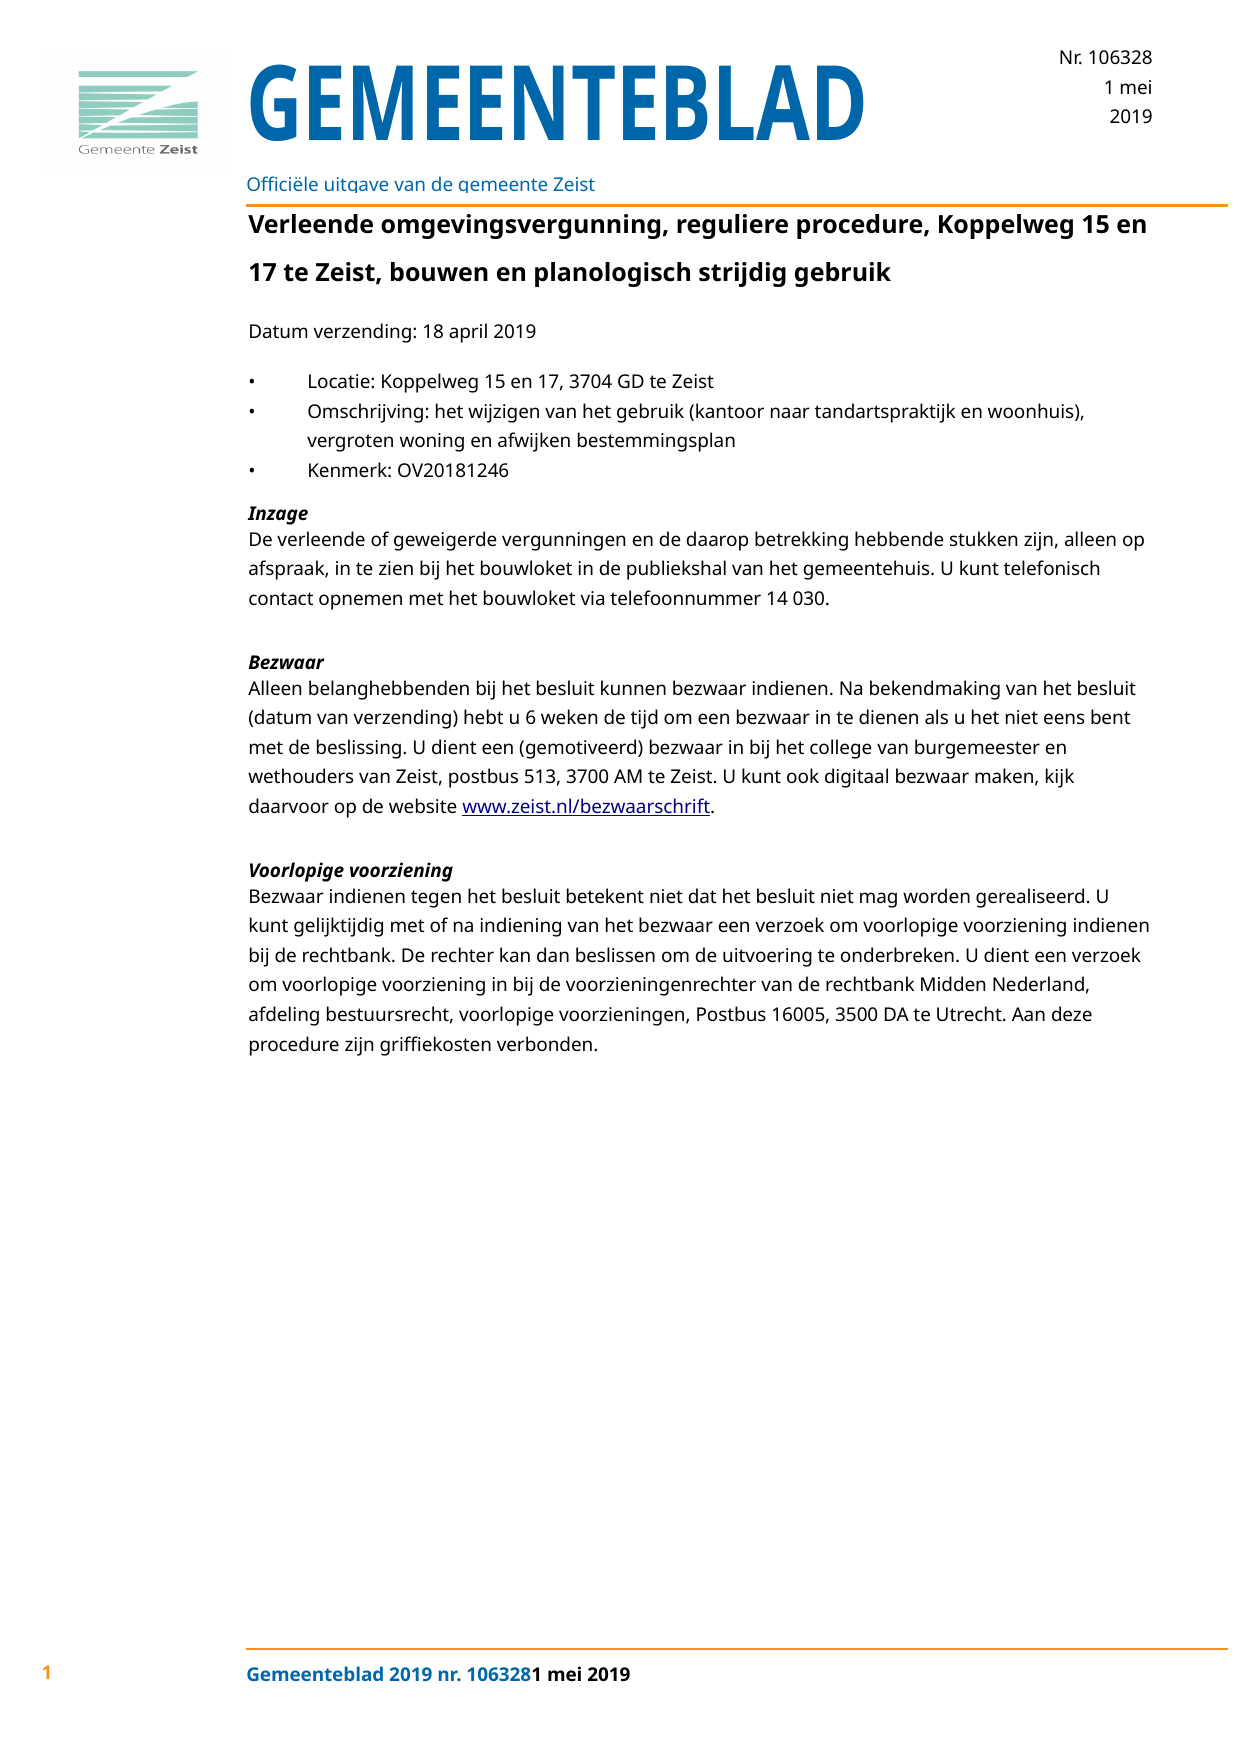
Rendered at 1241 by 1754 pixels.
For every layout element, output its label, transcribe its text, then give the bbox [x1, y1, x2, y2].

text Alleen belanghebbenden bij het besluit kunnen bezwaar indienen. Na bekendmaking van het besluit (datum van verzending) hebt u 6 weken de tijd om een bezwaar in te dienen als u het niet eens bent met de beslissing. U dient een (gemotiveerd) bezwaar in bij het college van burgemeester en wethouders van Zeist, postbus 513, 3700 AM te Zeist. U kunt ook digitaal bezwaar maken, kijk daarvoor op de website www.zeist.nl/bezwaarschrift. [248, 675, 1152, 819]
text Inzage [248, 500, 1152, 526]
text Bezwaar indienen tegen het besluit betekent niet dat het besluit niet mag worden gerealiseerd. U kunt gelijktijdig met of na indiening van het bezwaar een verzoek om voorlopige voorziening indienen bij de rechtbank. De rechter kan dan beslissen om de uitvoering te onderbreken. U dient een verzoek om voorlopige voorziening in bij de voorzieningenrechter van de rechtbank Midden Nederland, afdeling bestuursrecht, voorlopige voorzieningen, Postbus 16005, 3500 DA te Utrecht. Aan deze procedure zijn griffiekosten verbonden. [248, 883, 1152, 1056]
list Locatie: Koppelweg 15 en 17, 3704 GD te Zeist [248, 368, 1152, 394]
list Omschrijving: het wijzigen van het gebruik (kantoor naar tandartspraktijk en woonhuis), vergroten woning en afwijken bestemmingsplan [248, 398, 1152, 453]
picture [41, 47, 231, 172]
text Verleende omgevingsvergunning, reguliere procedure, Koppelweg 15 en 17 te Zeist, bouwen en planologisch strijdig gebruik [248, 207, 1152, 288]
text Voorlopige voorziening [248, 857, 1152, 883]
text Datum verzending: 18 april 2019 [248, 318, 1152, 344]
list Kenmerk: OV20181246 [248, 457, 1152, 483]
text Bezwaar [248, 649, 1152, 675]
text De verleende of geweigerde vergunningen en de daarop betrekking hebbende stukken zijn, alleen op afspraak, in te zien bij het bouwloket in de publiekshal van het gemeentehuis. U kunt telefonisch contact opnemen met het bouwloket via telefoonnummer 14 030. [248, 526, 1152, 611]
